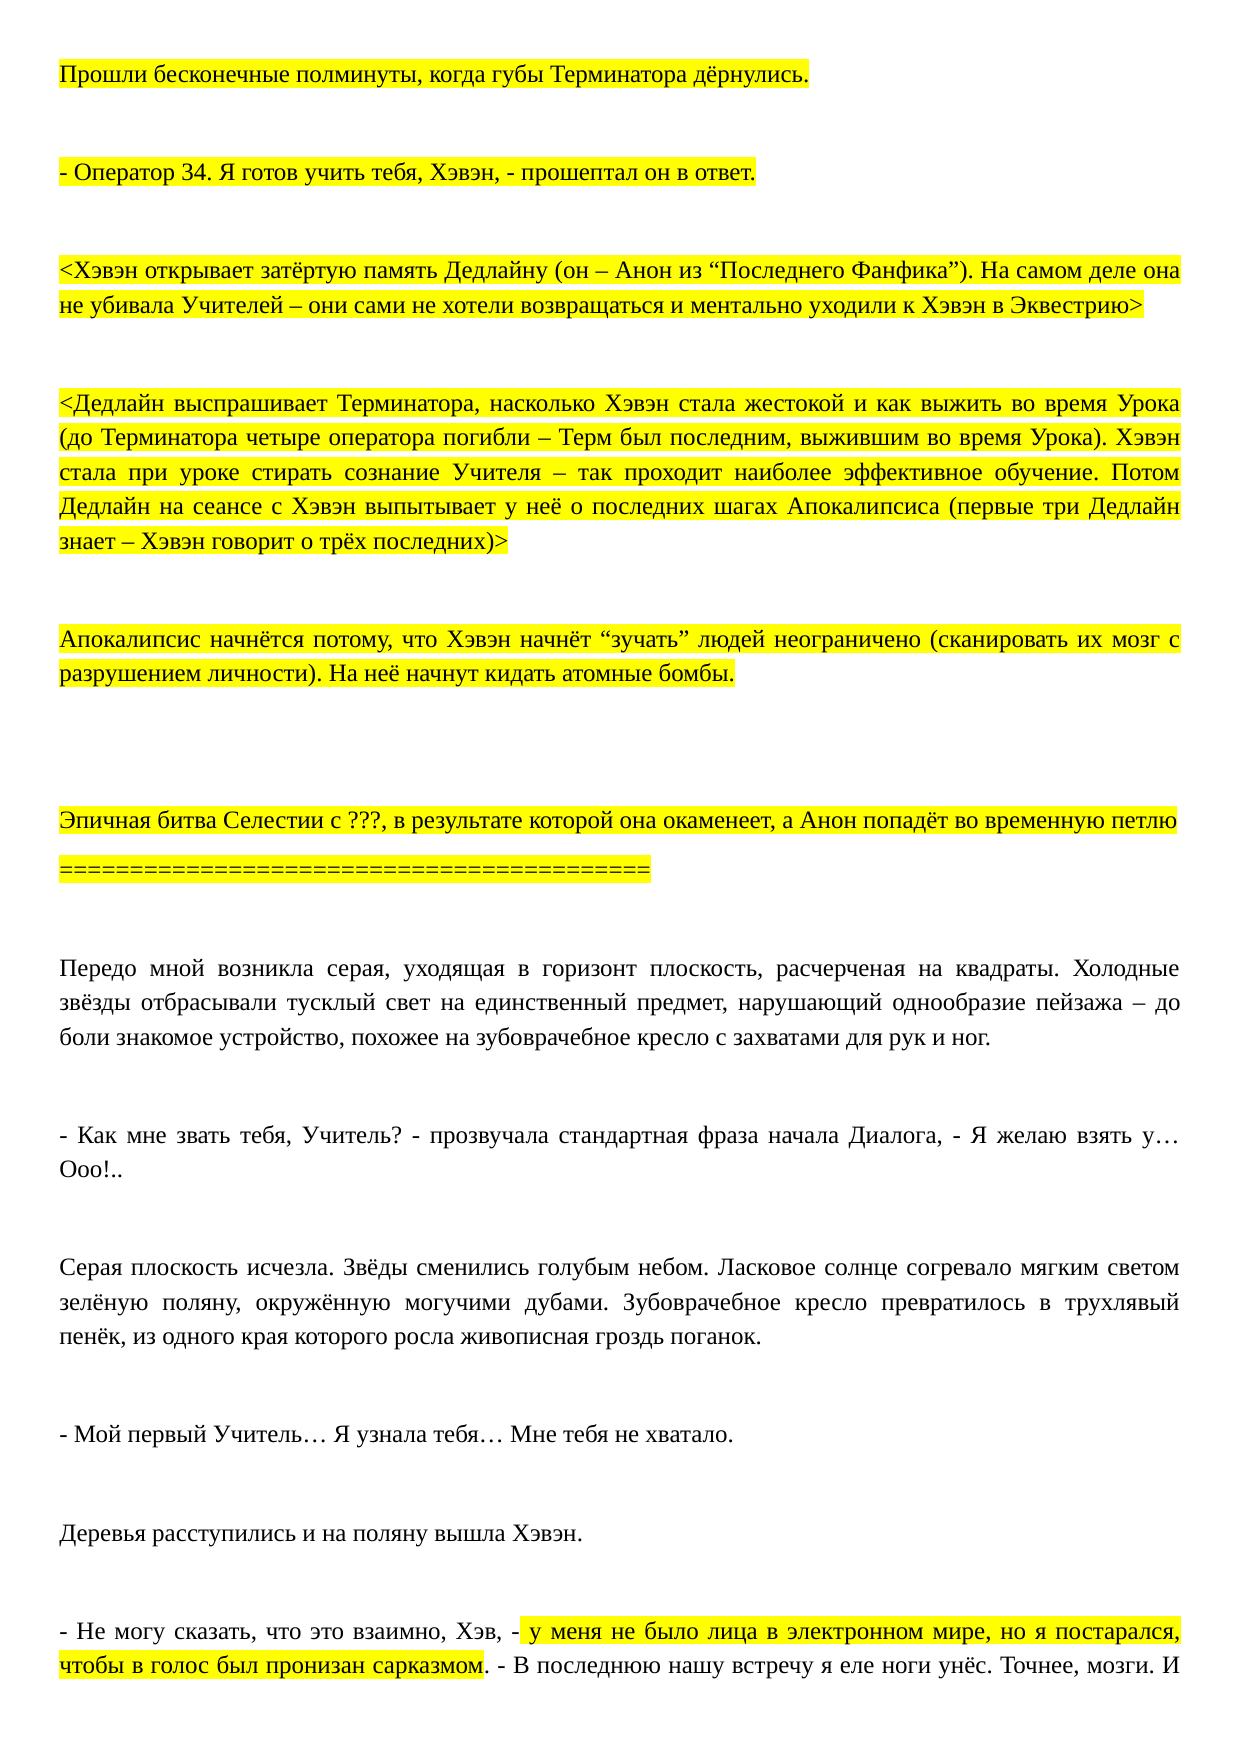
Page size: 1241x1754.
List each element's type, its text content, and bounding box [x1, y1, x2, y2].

text Прошли бесконечные полминуты, когда губы Терминатора дёрнулись. [59, 59, 1181, 88]
text <Хэвэн открывает затёртую память Дедлайну (он – Анон из “Последнего Фанфика”). На самом деле она не убивала Учителей – они сами не хотели возвращаться и ментально уходили к Хэвэн в Эквестрию> [59, 255, 1181, 318]
text <Дедлайн выспрашивает Терминатора, насколько Хэвэн стала жестокой и как выжить во время Урока (до Терминатора четыре оператора погибли – Терм был последним, выжившим во время Урока). Хэвэн стала при уроке стирать сознание Учителя – так проходит наиболее эффективное обучение. Потом Дедлайн на сеансе с Хэвэн выпытывает у неё о последних шагах Апокалипсиса (первые три Дедлайн знает – Хэвэн говорит о трёх последних)> [59, 388, 1181, 554]
text Эпичная битва Селестии с ???, в результате которой она окаменеет, а Анон попадёт во временную петлю [59, 806, 1181, 834]
text - Не могу сказать, что это взаимно, Хэв, - у меня не было лица в электронном мире, но я постарался, чтобы в голос был пронизан сарказмом. - В последнюю нашу встречу я еле ноги унёс. Точнее, мозги. И [59, 1616, 1181, 1679]
text - Оператор 34. Я готов учить тебя, Хэвэн, - прошептал он в ответ. [59, 157, 1181, 186]
text ========================================== [59, 855, 1181, 883]
text - Мой первый Учитель… Я узнала тебя… Мне тебя не хватало. [59, 1419, 1181, 1448]
text Серая плоскость исчезла. Звёды сменились голубым небом. Ласковое солнце согревало мягким светом зелёную поляну, окружённую могучими дубами. Зубоврачебное кресло превратилось в трухлявый пенёк, из одного края которого росла живописная гроздь поганок. [59, 1252, 1181, 1350]
text Апокалипсис начнётся потому, что Хэвэн начнёт “зучать” людей неограничено (сканировать их мозг с разрушением личности). На неё начнут кидать атомные бомбы. [59, 624, 1181, 687]
text Деревья расступились и на поляну вышла Хэвэн. [59, 1518, 1181, 1546]
text Передо мной возникла серая, уходящая в горизонт плоскость, расчерченая на квадраты. Холодные звёзды отбрасывали тусклый свет на единственный предмет, нарушающий однообразие пейзажа – до боли знакомое устройство, похожее на зубоврачебное кресло с захватами для рук и ног. [59, 953, 1181, 1051]
text - Как мне звать тебя, Учитель? - прозвучала стандартная фраза начала Диалога, - Я желаю взять у… Ооо!.. [59, 1120, 1181, 1183]
